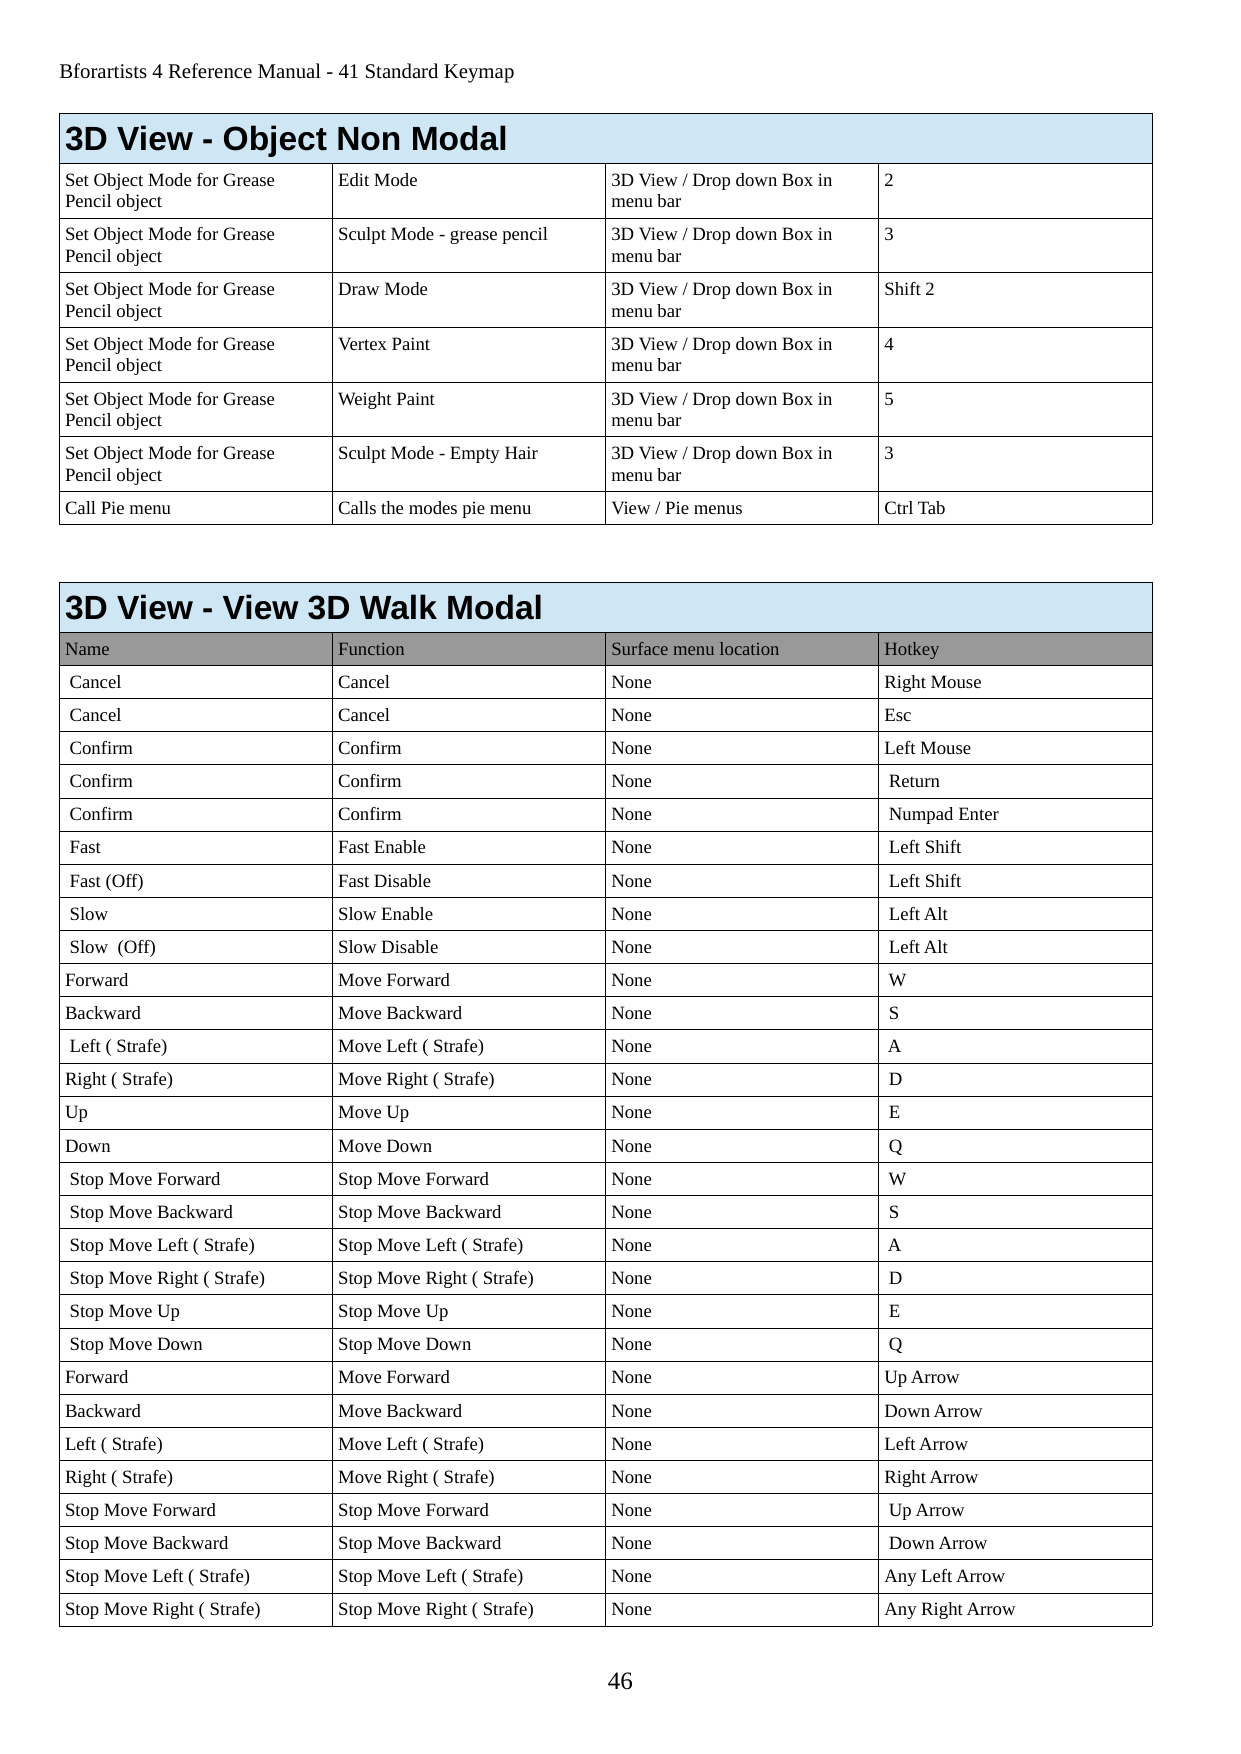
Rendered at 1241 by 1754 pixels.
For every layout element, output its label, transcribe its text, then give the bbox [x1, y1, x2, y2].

table_cell 5 [879, 383, 1152, 436]
table_cell Cancel [333, 666, 605, 698]
table_cell Move Forward [333, 964, 605, 996]
table_cell Left Alt [879, 931, 1152, 963]
table_cell Stop Move Forward [60, 1494, 332, 1526]
table_cell Confirm [333, 765, 605, 797]
table_cell Q [879, 1329, 1152, 1361]
table_cell Any Left Arrow [879, 1560, 1152, 1592]
table_header 3D View - Object Non Modal [60, 114, 1152, 163]
table_cell Left ( Strafe) [60, 1428, 332, 1460]
table_cell E [879, 1295, 1152, 1327]
table_cell Move Forward [333, 1362, 605, 1394]
table_cell Q [879, 1130, 1152, 1162]
table_cell Stop Move Forward [60, 1163, 332, 1195]
table_cell Cancel [60, 699, 332, 731]
table_cell Set Object Mode for Grease Pencil object [60, 437, 332, 491]
table_cell None [606, 699, 878, 731]
table_cell 3D View / Drop down Box in menu bar [606, 328, 878, 382]
table_cell None [606, 732, 878, 764]
table_cell Fast (Off) [60, 865, 332, 897]
table_cell Forward [60, 1362, 332, 1394]
table_cell Set Object Mode for Grease Pencil object [60, 273, 332, 327]
table_cell Ctrl Tab [879, 492, 1152, 524]
table_cell Cancel [60, 666, 332, 698]
table_cell Stop Move Backward [333, 1196, 605, 1228]
table_cell Set Object Mode for Grease Pencil object [60, 219, 332, 272]
table_cell Function [333, 633, 605, 665]
table_cell Move Right ( Strafe) [333, 1064, 605, 1096]
table_header 3D View - View 3D Walk Modal [60, 583, 1152, 632]
table_cell Left Mouse [879, 732, 1152, 764]
table_cell Left Alt [879, 898, 1152, 930]
table_cell Stop Move Backward [60, 1527, 332, 1559]
table_cell Up Arrow [879, 1362, 1152, 1394]
table_cell None [606, 1461, 878, 1493]
table_cell S [879, 1196, 1152, 1228]
table_cell Fast Disable [333, 865, 605, 897]
table_cell Edit Mode [333, 164, 605, 217]
table_cell Stop Move Left ( Strafe) [333, 1560, 605, 1592]
table_cell Set Object Mode for Grease Pencil object [60, 328, 332, 382]
table_cell Forward [60, 964, 332, 996]
table_cell 3D View / Drop down Box in menu bar [606, 273, 878, 327]
table_cell D [879, 1262, 1152, 1294]
table_cell Set Object Mode for Grease Pencil object [60, 164, 332, 217]
table_cell Vertex Paint [333, 328, 605, 382]
table_cell 3D View / Drop down Box in menu bar [606, 164, 878, 217]
table_cell Fast [60, 832, 332, 864]
table_cell Sculpt Mode - Empty Hair [333, 437, 605, 491]
table_cell Call Pie menu [60, 492, 332, 524]
table_cell None [606, 1163, 878, 1195]
table_cell None [606, 997, 878, 1029]
table_cell Slow Enable [333, 898, 605, 930]
table_cell None [606, 1064, 878, 1096]
table_cell Stop Move Right ( Strafe) [333, 1594, 605, 1626]
table_cell Sculpt Mode - grease pencil [333, 219, 605, 272]
table_cell Left Shift [879, 865, 1152, 897]
table_cell Up [60, 1097, 332, 1129]
table_cell W [879, 1163, 1152, 1195]
table_cell 2 [879, 164, 1152, 217]
table_cell Stop Move Backward [333, 1527, 605, 1559]
table_cell Stop Move Right ( Strafe) [60, 1262, 332, 1294]
table_cell Hotkey [879, 633, 1152, 665]
table_cell Down Arrow [879, 1395, 1152, 1427]
table_cell None [606, 1295, 878, 1327]
table_cell None [606, 1262, 878, 1294]
table_cell Stop Move Left ( Strafe) [333, 1229, 605, 1261]
table_cell Left Arrow [879, 1428, 1152, 1460]
table_cell Move Backward [333, 997, 605, 1029]
table_cell None [606, 832, 878, 864]
table_cell Shift 2 [879, 273, 1152, 327]
table_cell Cancel [333, 699, 605, 731]
table_cell E [879, 1097, 1152, 1129]
table_cell Stop Move Left ( Strafe) [60, 1560, 332, 1592]
table_cell 3 [879, 219, 1152, 272]
table_cell A [879, 1030, 1152, 1062]
table_cell Stop Move Right ( Strafe) [333, 1262, 605, 1294]
table_cell None [606, 1097, 878, 1129]
table_cell None [606, 1494, 878, 1526]
table_cell Slow [60, 898, 332, 930]
table_cell None [606, 799, 878, 831]
table_cell Move Left ( Strafe) [333, 1428, 605, 1460]
table_cell None [606, 1527, 878, 1559]
table_cell S [879, 997, 1152, 1029]
table_cell None [606, 1395, 878, 1427]
table_cell Confirm [60, 799, 332, 831]
table_cell None [606, 1428, 878, 1460]
table_cell None [606, 964, 878, 996]
table_cell Stop Move Up [60, 1295, 332, 1327]
table_cell Fast Enable [333, 832, 605, 864]
table_cell None [606, 1362, 878, 1394]
table_cell Move Down [333, 1130, 605, 1162]
table_cell Down [60, 1130, 332, 1162]
table_cell Return [879, 765, 1152, 797]
table_cell Confirm [60, 765, 332, 797]
table_cell None [606, 865, 878, 897]
table_cell Stop Move Left ( Strafe) [60, 1229, 332, 1261]
table_cell Right Mouse [879, 666, 1152, 698]
table_cell None [606, 898, 878, 930]
table_cell Right ( Strafe) [60, 1064, 332, 1096]
table_cell 3D View / Drop down Box in menu bar [606, 383, 878, 436]
table_cell Right Arrow [879, 1461, 1152, 1493]
table_cell Set Object Mode for Grease Pencil object [60, 383, 332, 436]
table_cell 3D View / Drop down Box in menu bar [606, 437, 878, 491]
table_cell Any Right Arrow [879, 1594, 1152, 1626]
table_cell None [606, 666, 878, 698]
table_cell View / Pie menus [606, 492, 878, 524]
table_cell None [606, 931, 878, 963]
table_cell Weight Paint [333, 383, 605, 436]
table_cell None [606, 1560, 878, 1592]
table_cell Stop Move Up [333, 1295, 605, 1327]
table_cell None [606, 1594, 878, 1626]
table_cell None [606, 1229, 878, 1261]
table_cell Backward [60, 1395, 332, 1427]
table_cell Name [60, 633, 332, 665]
table_cell 4 [879, 328, 1152, 382]
table_cell Numpad Enter [879, 799, 1152, 831]
table_cell None [606, 1030, 878, 1062]
table_cell None [606, 1329, 878, 1361]
table_cell Move Up [333, 1097, 605, 1129]
table_cell Left ( Strafe) [60, 1030, 332, 1062]
table_cell Stop Move Down [60, 1329, 332, 1361]
table_cell Right ( Strafe) [60, 1461, 332, 1493]
table_cell 3 [879, 437, 1152, 491]
table_cell Move Backward [333, 1395, 605, 1427]
table_cell W [879, 964, 1152, 996]
table_cell Down Arrow [879, 1527, 1152, 1559]
table_cell None [606, 1130, 878, 1162]
table_cell Confirm [333, 799, 605, 831]
table_cell Confirm [333, 732, 605, 764]
table_cell Stop Move Forward [333, 1494, 605, 1526]
table_cell Move Right ( Strafe) [333, 1461, 605, 1493]
table_cell Stop Move Right ( Strafe) [60, 1594, 332, 1626]
table_cell None [606, 1196, 878, 1228]
table_cell A [879, 1229, 1152, 1261]
table_cell Slow (Off) [60, 931, 332, 963]
table_cell Slow Disable [333, 931, 605, 963]
table_cell Move Left ( Strafe) [333, 1030, 605, 1062]
table_cell None [606, 765, 878, 797]
table_cell 3D View / Drop down Box in menu bar [606, 219, 878, 272]
table_cell Draw Mode [333, 273, 605, 327]
table_cell Stop Move Backward [60, 1196, 332, 1228]
table_cell D [879, 1064, 1152, 1096]
table_cell Up Arrow [879, 1494, 1152, 1526]
table_cell Esc [879, 699, 1152, 731]
table_cell Left Shift [879, 832, 1152, 864]
table_cell Confirm [60, 732, 332, 764]
table_cell Backward [60, 997, 332, 1029]
table_cell Stop Move Forward [333, 1163, 605, 1195]
table_cell Calls the modes pie menu [333, 492, 605, 524]
table_cell Surface menu location [606, 633, 878, 665]
table_cell Stop Move Down [333, 1329, 605, 1361]
